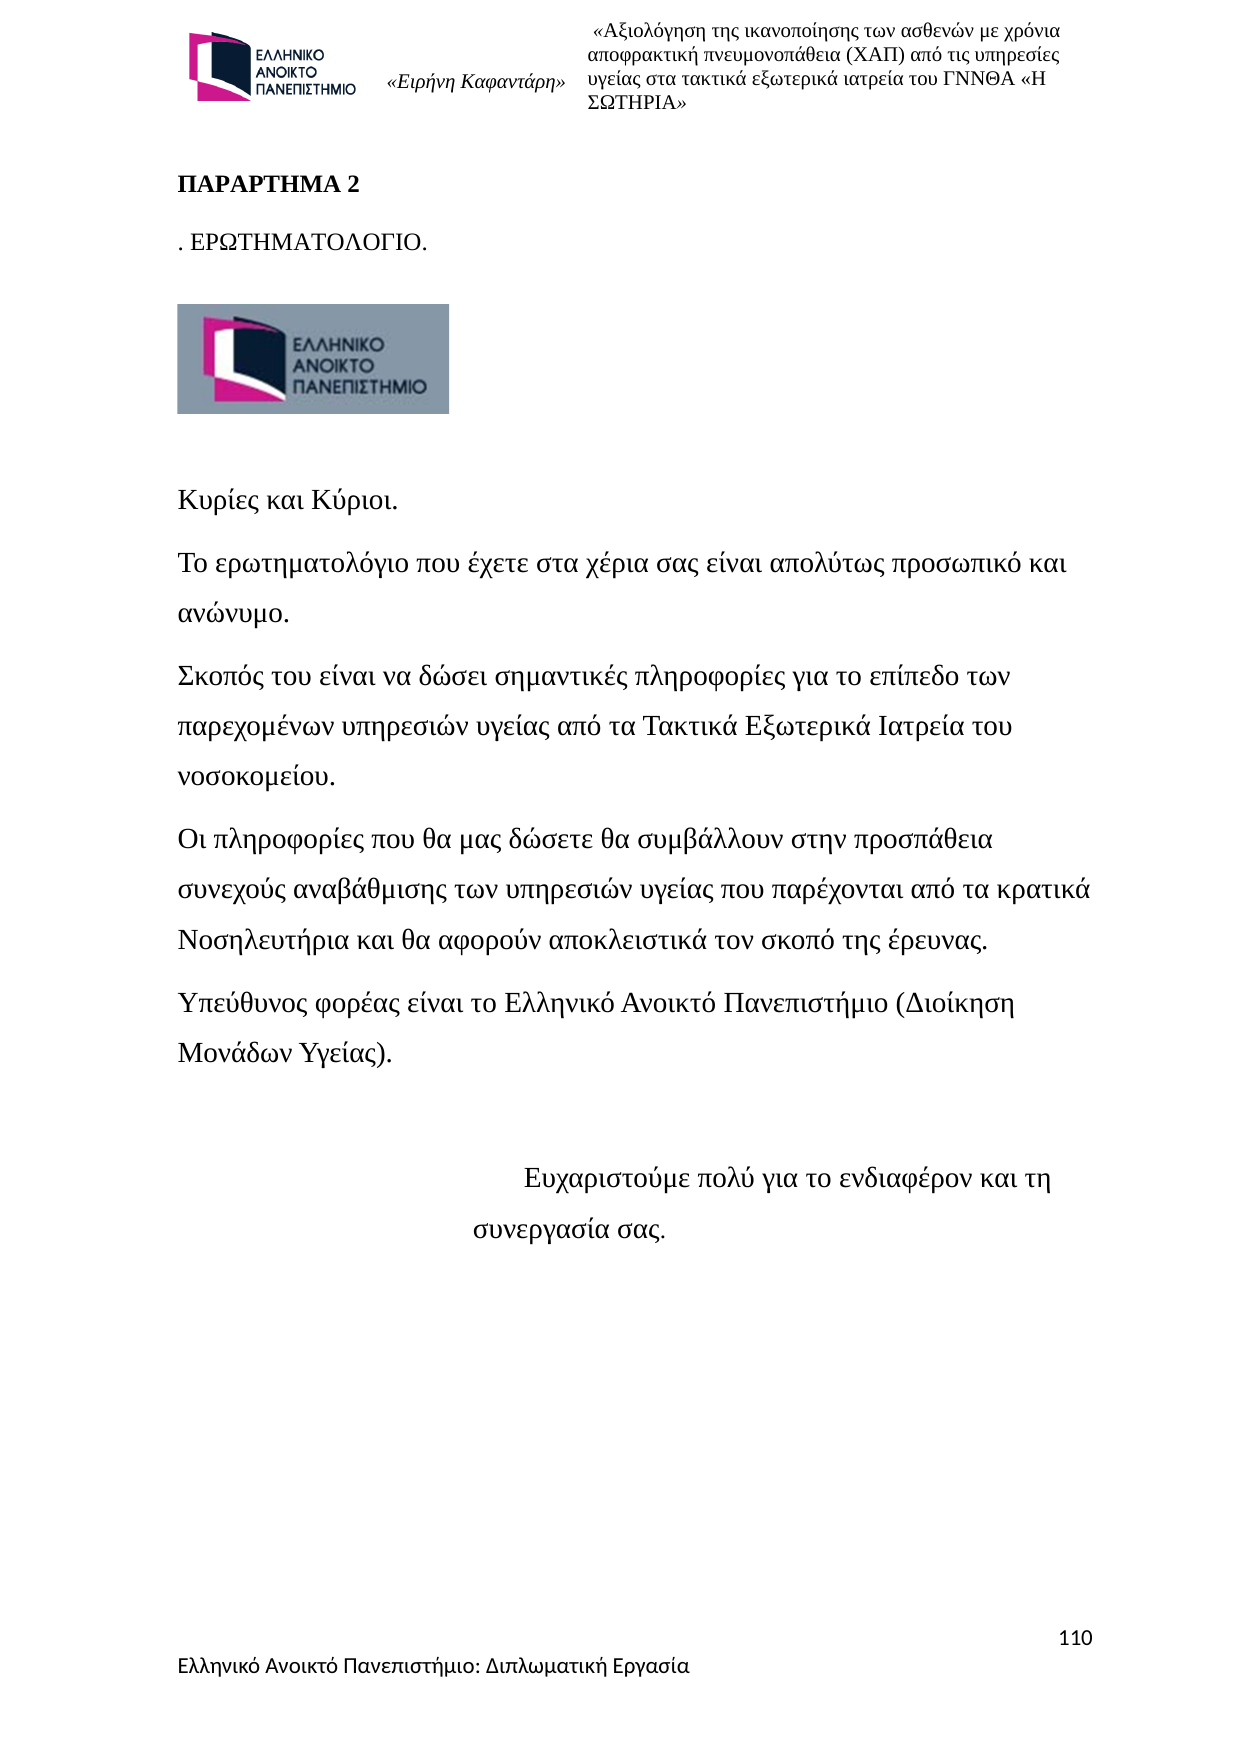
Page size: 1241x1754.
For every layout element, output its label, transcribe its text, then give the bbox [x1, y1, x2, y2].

text Υπεύθυνος φορέας είναι το Ελληνικό Ανοικτό Πανεπιστήμιο (Διοίκηση Μονάδων Υγείας). [177, 985, 1093, 1068]
picture [177, 304, 450, 414]
picture [189, 32, 356, 101]
text Ευχαριστούμε πολύ για το ενδιαφέρον και τη συνεργασία σας. [473, 1161, 1093, 1244]
text Οι πληροφορίες που θα μας δώσετε θα συμβάλλουν στην προσπάθεια συνεχούς αναβάθμισης των υπηρεσιών υγείας που παρέχονται από τα κρατικά Νοσηλευτήρια και θα αφορούν αποκλειστικά τον σκοπό της έρευνας. [177, 821, 1093, 955]
text Σκοπός του είναι να δώσει σημαντικές πληροφορίες για το επίπεδο των παρεχομένων υπηρεσιών υγείας από τα Τακτικά Εξωτερικά Ιατρεία του νοσοκομείου. [177, 658, 1093, 792]
text ΠΑΡΑΡΤΗΜΑ 2 [177, 169, 1093, 198]
text Το ερωτηματολόγιο που έχετε στα χέρια σας είναι απολύτως προσωπικό και ανώνυμο. [177, 545, 1093, 628]
text Κυρίες και Κύριοι. [177, 482, 1093, 515]
text . ΕΡΩΤΗΜΑΤΟΛΟΓΙΟ. [177, 227, 1093, 256]
